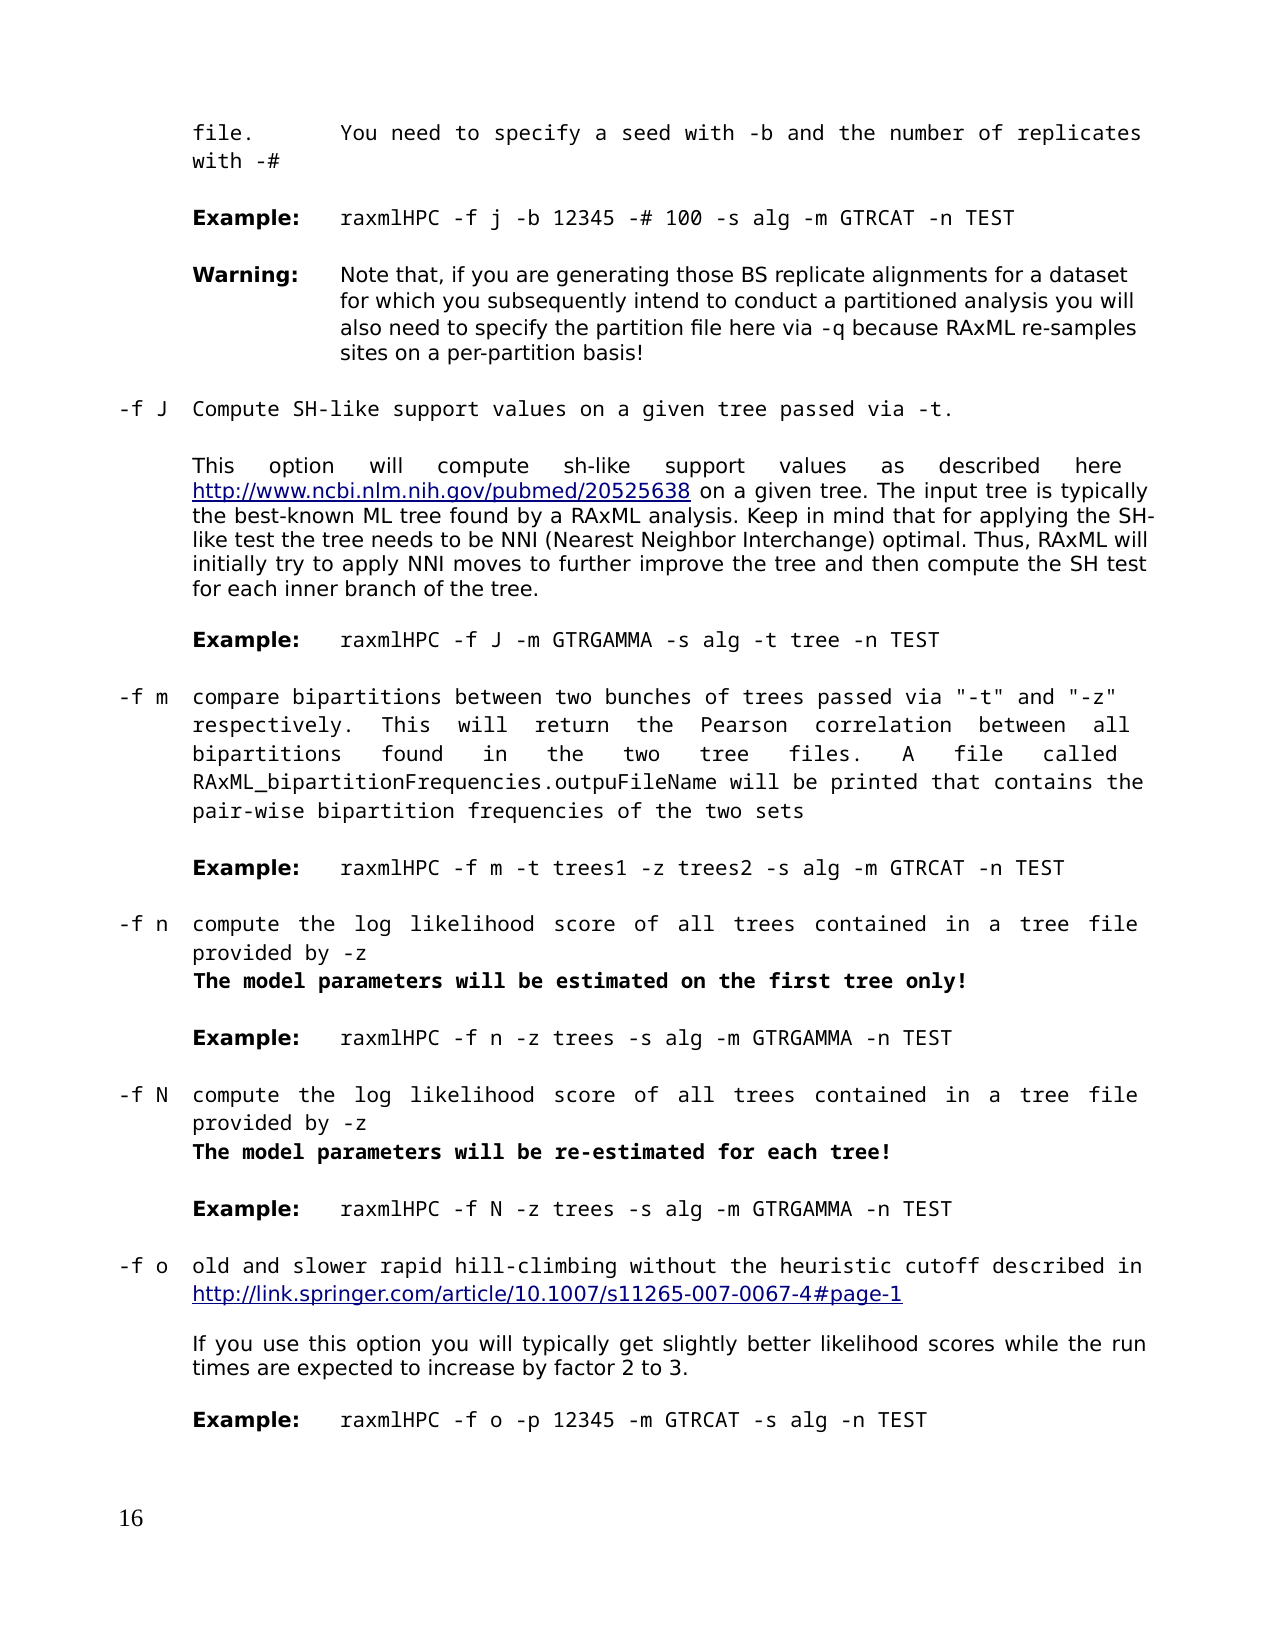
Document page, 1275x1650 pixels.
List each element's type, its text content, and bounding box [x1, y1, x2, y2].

text -f o old and slower rapid hill-climbing without the heuristic cutoff described in [118, 1251, 1157, 1279]
text http://link.springer.com/article/10.1007/s11265-007-0067-4#page-1 [118, 1279, 1157, 1308]
text Example: raxmlHPC -f n -z trees -s alg -m GTRGAMMA -n TEST [118, 1023, 1157, 1052]
text The model parameters will be estimated on the first tree only! [118, 966, 1157, 995]
text -f m compare bipartitions between two bunches of trees passed via "-t" and "-z" [118, 682, 1157, 710]
text Example: raxmlHPC -f m -t trees1 -z trees2 -s alg -m GTRCAT -n TEST [118, 853, 1157, 881]
text -f N compute the log likelihood score of all trees contained in a tree file provided by -z [118, 1080, 1157, 1137]
text If you use this option you will typically get slightly better likelihood scores while the run times are expected to increase by factor 2 to 3. [118, 1332, 1157, 1380]
text Example: raxmlHPC -f j -b 12345 -# 100 -s alg -m GTRCAT -n TEST [118, 203, 1157, 232]
text This option will compute sh-like support values as described here http://www.ncbi.nlm.nih.gov/pubmed/20525638 on a given tree. The input tree is typically the best-known ML tree found by a RAxML analysis. Keep in mind that for applying the SH- like test the tree needs to be NNI (Nearest Neighbor Interchange) optimal. Thus, RAxML will initially try to apply NNI moves to further improve the tree and then compute the SH test for each inner branch of the tree. [118, 451, 1157, 601]
text respectively. This will return the Pearson correlation between all bipartitions found in the two tree files. A file called RAxML_bipartitionFrequencies.outpuFileName will be printed that contains the pair-wise bipartition frequencies of the two sets [118, 710, 1157, 824]
text Example: raxmlHPC -f o -p 12345 -m GTRCAT -s alg -n TEST [118, 1405, 1157, 1433]
text -f J Compute SH-like support values on a given tree passed via -t. [118, 394, 1157, 423]
text file. You need to specify a seed with -b and the number of replicates with -# [118, 118, 1157, 175]
text -f n compute the log likelihood score of all trees contained in a tree file provided by -z [118, 909, 1157, 966]
text Warning: Note that, if you are generating those BS replicate alignments for a dataset for which you subsequently intend to conduct a partitioned analysis you will also need to specify the partition file here via -q because RAxML re-samples sites on a per-partition basis! [118, 260, 1157, 366]
text Example: raxmlHPC -f N -z trees -s alg -m GTRGAMMA -n TEST [118, 1194, 1157, 1222]
text The model parameters will be re-estimated for each tree! [118, 1137, 1157, 1165]
text Example: raxmlHPC -f J -m GTRGAMMA -s alg -t tree -n TEST [118, 625, 1157, 653]
